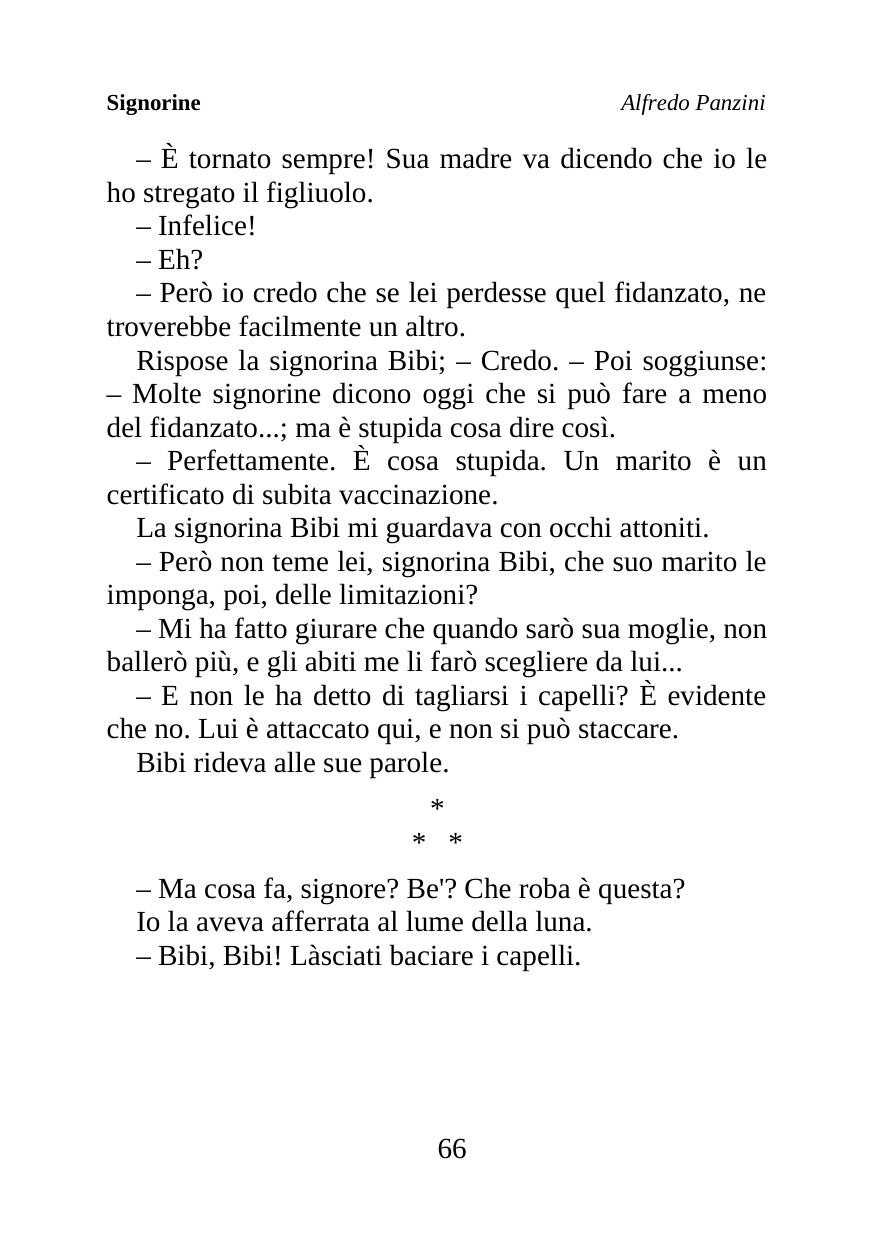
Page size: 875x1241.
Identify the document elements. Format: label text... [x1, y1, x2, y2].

text – Ma cosa fa, signore? Be'? Che roba è questa? [106, 871, 768, 904]
text – Mi ha fatto giurare che quando sarò sua moglie, non ballerò più, e gli abiti me li farò scegliere da lui... [106, 611, 768, 678]
text – Eh? [106, 242, 768, 276]
text – È tornato sempre! Sua madre va dicendo che io le ho stregato il figliuolo. [106, 141, 768, 208]
text – Però io credo che se lei perdesse quel fidanzato, ne troverebbe facilmente un altro. [106, 276, 768, 343]
text – Infelice! [106, 208, 768, 242]
text Rispose la signorina Bibi; – Credo. – Poi soggiunse: – Molte signorine dicono oggi che si può fare a meno del fidanzato...; ma è stupida cosa dire così. [106, 343, 768, 443]
text – Però non teme lei, signorina Bibi, che suo marito le imponga, poi, delle limitazioni? [106, 544, 768, 611]
text La signorina Bibi mi guardava con occhi attoniti. [106, 510, 768, 544]
text – Perfettamente. È cosa stupida. Un marito è un certificato di subita vaccinazione. [106, 443, 768, 510]
text – E non le ha detto di tagliarsi i capelli? È evidente che no. Lui è attaccato qui, e non si può staccare. [106, 678, 768, 745]
text Bibi rideva alle sue parole. [106, 745, 768, 779]
text Io la aveva afferrata al lume della luna. [106, 904, 768, 938]
text – Bibi, Bibi! Làsciati baciare i capelli. [106, 938, 768, 971]
text * * * [106, 791, 768, 858]
